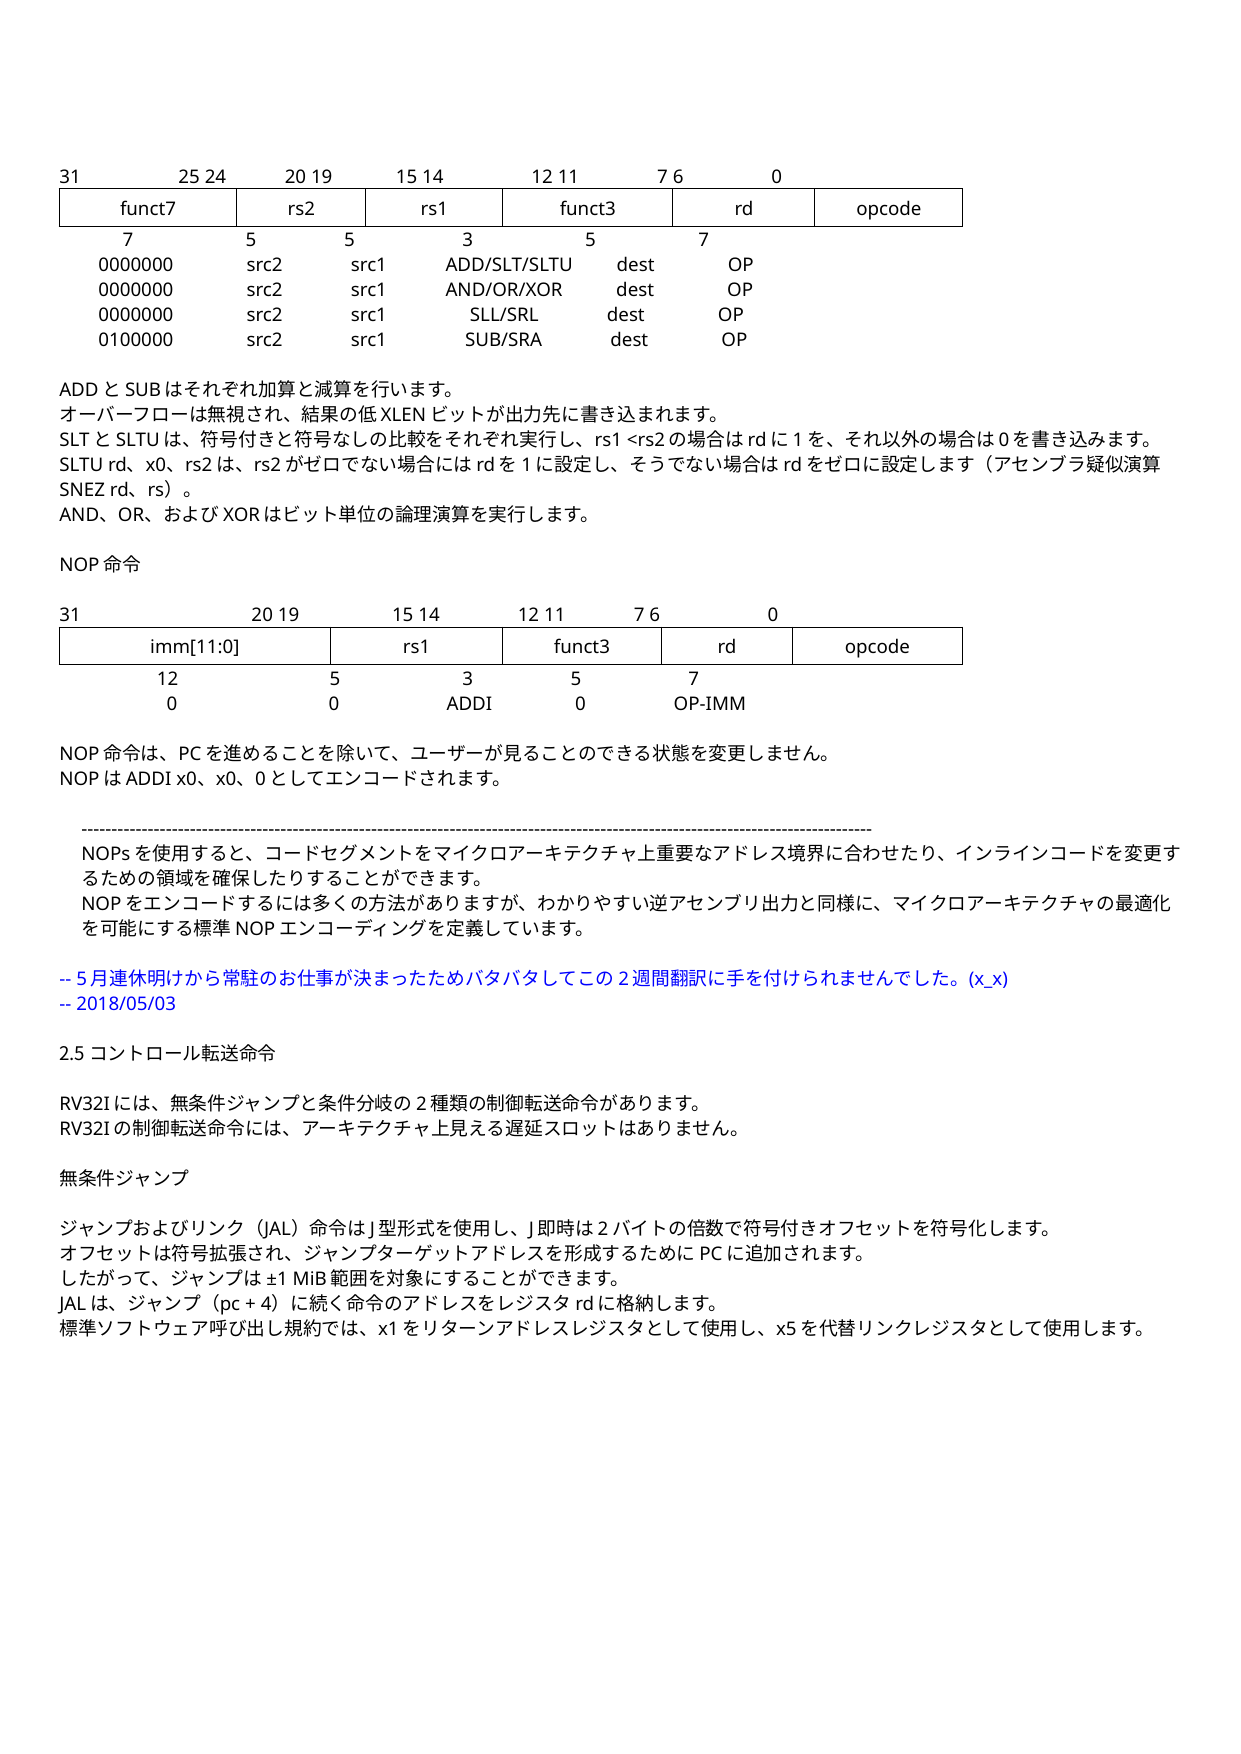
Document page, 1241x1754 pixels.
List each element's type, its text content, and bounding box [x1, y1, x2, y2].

text NOP命令 [59, 552, 1181, 577]
text ----------------------------------------------------------------------------------------------------------------------------------- [81, 815, 1181, 840]
text 2.5コントロール転送命令 [59, 1040, 1181, 1065]
text -- 2018/05/03 [59, 990, 1181, 1015]
text 0000000 src2 src1 ADD/SLT/SLTU dest OP [59, 252, 1181, 277]
table_header imm[11:0] [60, 628, 330, 664]
text オーバーフローは無視され、結果の低XLENビットが出力先に書き込まれます。 [59, 402, 1181, 427]
text -- 5月連休明けから常駐のお仕事が決まったためバタバタしてこの2週間翻訳に手を付けられませんでした。(x_x) [59, 965, 1181, 990]
table_header rs1 [331, 628, 502, 664]
table_header opcode [815, 189, 962, 226]
text オフセットは符号拡張され、ジャンプターゲットアドレスを形成するためにPCに追加されます。 [59, 1240, 1181, 1265]
text RV32Iの制御転送命令には、アーキテクチャ上見える遅延スロットはありません。 [59, 1115, 1181, 1140]
text NOP命令は、PCを進めることを除いて、ユーザーが見ることのできる状態を変更しません。 [59, 740, 1181, 765]
text 0000000 src2 src1 AND/OR/XOR dest OP [59, 277, 1181, 302]
text NOPはADDI x0、x0、0としてエンコードされます。 [59, 765, 1181, 790]
text 標準ソフトウェア呼び出し規約では、x1をリターンアドレスレジスタとして使用し、x5を代替リンクレジスタとして使用します。 [59, 1315, 1181, 1340]
text SLTU rd、x0、rs2は、rs2がゼロでない場合にはrdを1に設定し、そうでない場合はrdをゼロに設定します（アセンブラ疑似演算SNEZ rd、rs）。 [59, 452, 1181, 502]
table_header rs2 [237, 189, 365, 226]
text 0 0 ADDI 0 OP-IMM [59, 690, 1181, 715]
table_header funct3 [503, 628, 661, 664]
table_header funct7 [60, 189, 236, 226]
text JALは、ジャンプ（pc + 4）に続く命令のアドレスをレジスタrdに格納します。 [59, 1290, 1181, 1315]
text したがって、ジャンプは ±1 MiB範囲を対象にすることができます。 [59, 1265, 1181, 1290]
text 7 5 5 3 5 7 [59, 227, 1181, 252]
table_header [963, 188, 1081, 226]
text 31 20 19 15 14 12 11 7 6 0 [59, 602, 1181, 627]
text 無条件ジャンプ [59, 1165, 1181, 1190]
text RV32Iには、無条件ジャンプと条件分岐の2種類の制御転送命令があります。 [59, 1090, 1181, 1115]
table_header opcode [793, 628, 962, 664]
text 0100000 src2 src1 SUB/SRA dest OP [59, 327, 1181, 352]
text 0000000 src2 src1 SLL/SRL dest OP [59, 302, 1181, 327]
table_header rd [673, 189, 814, 226]
text SLTとSLTUは、符号付きと符号なしの比較をそれぞれ実行し、rs1 <rs2の場合はrdに1を、それ以外の場合は0を書き込みます。 [59, 427, 1181, 452]
text 12 5 3 5 7 [59, 665, 1181, 690]
table_header [963, 627, 1081, 664]
table_header funct3 [503, 189, 672, 226]
table_header rd [662, 628, 792, 664]
text ADDとSUBはそれぞれ加算と減算を行います。 [59, 377, 1181, 402]
text AND、OR、およびXORはビット単位の論理演算を実行します。 [59, 502, 1181, 527]
text 31 25 24 20 19 15 14 12 11 7 6 0 [59, 163, 1181, 188]
text NOPsを使用すると、コードセグメントをマイクロアーキテクチャ上重要なアドレス境界に合わせたり、インラインコードを変更するための領域を確保したりすることができます。 [81, 840, 1181, 890]
text ジャンプおよびリンク（JAL）命令はJ型形式を使用し、J即時は2バイトの倍数で符号付きオフセットを符号化します。 [59, 1215, 1181, 1240]
table_header rs1 [366, 189, 502, 226]
text NOPをエンコードするには多くの方法がありますが、わかりやすい逆アセンブリ出力と同様に、マイクロアーキテクチャの最適化を可能にする標準NOPエンコーディングを定義しています。 [81, 890, 1181, 940]
